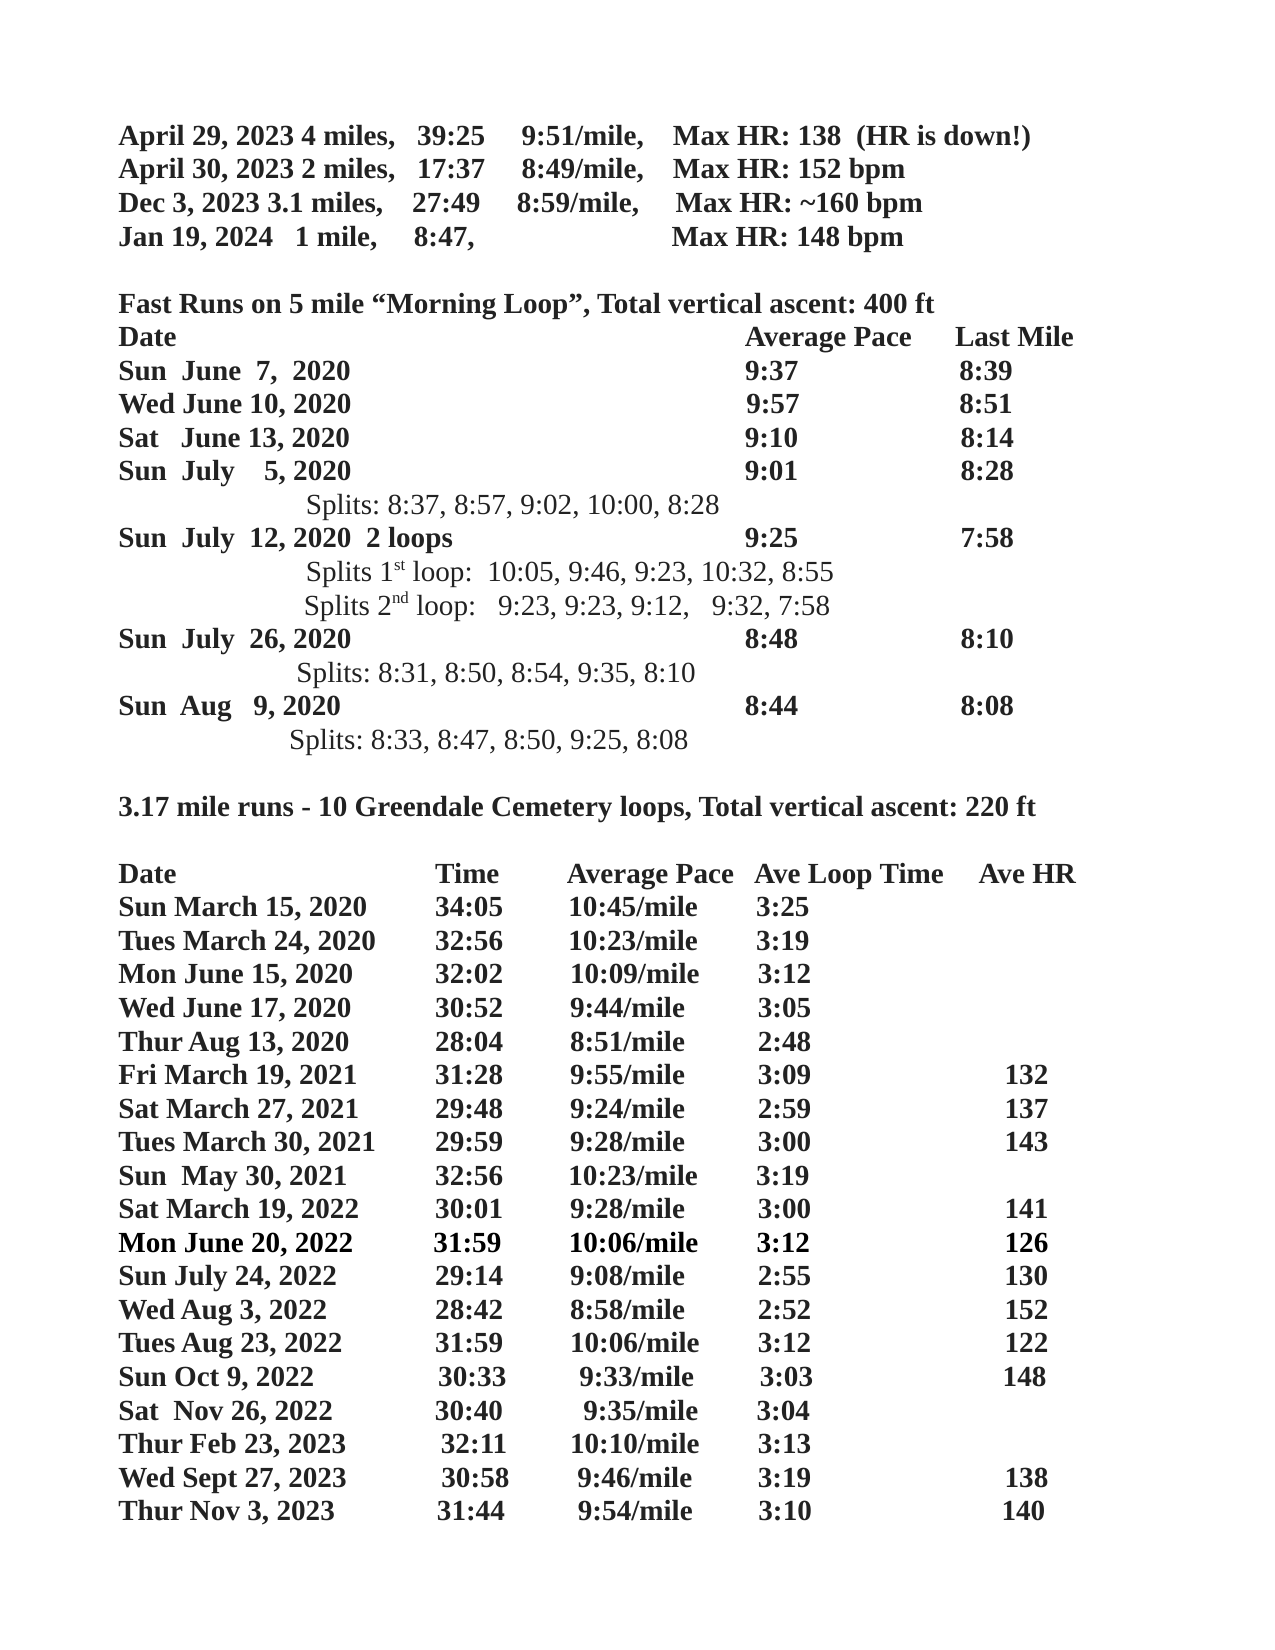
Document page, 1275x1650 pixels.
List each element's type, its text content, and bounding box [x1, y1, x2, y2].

text Thur Feb 23, 2023 32:11 10:10/mile 3:13 [118, 1426, 1161, 1460]
text Tues March 24, 2020 32:56 10:23/mile 3:19 [118, 923, 1161, 957]
text Wed Sept 27, 2023 30:58 9:46/mile 3:19 138 [118, 1460, 1161, 1493]
text Sun Oct 9, 2022 30:33 9:33/mile 3:03 148 [118, 1359, 1161, 1393]
text Date Time Average Pace Ave Loop Time Ave HR [118, 856, 1161, 889]
text Sun Aug 9, 2020 8:44 8:08 Splits: 8:33, 8:47, 8:50, 9:25, 8:08 [118, 688, 1161, 755]
text Splits 2nd loop: 9:23, 9:23, 9:12, 9:32, 7:58 [118, 588, 1161, 621]
text Dec 3, 2023 3.1 miles, 27:49 8:59/mile, Max HR: ~160 bpm [118, 185, 1161, 219]
text Thur Nov 3, 2023 31:44 9:54/mile 3:10 140 [118, 1493, 1161, 1527]
text April 29, 2023 4 miles, 39:25 9:51/mile, Max HR: 138 (HR is down!) [118, 118, 1161, 152]
text Tues March 30, 2021 29:59 9:28/mile 3:00 143 [118, 1124, 1161, 1158]
text Tues Aug 23, 2022 31:59 10:06/mile 3:12 122 [118, 1326, 1161, 1359]
text Sun May 30, 2021 32:56 10:23/mile 3:19 [118, 1158, 1161, 1191]
text Sat Nov 26, 2022 30:40 9:35/mile 3:04 [118, 1393, 1161, 1426]
text Sat March 19, 2022 30:01 9:28/mile 3:00 141 [118, 1191, 1161, 1225]
text Mon June 15, 2020 32:02 10:09/mile 3:12 [118, 957, 1161, 990]
text Wed June 10, 2020 9:57 8:51 [118, 386, 1161, 420]
text Sun July 24, 2022 29:14 9:08/mile 2:55 130 [118, 1258, 1161, 1292]
text Wed Aug 3, 2022 28:42 8:58/mile 2:52 152 [118, 1292, 1161, 1326]
text Mon June 20, 2022 31:59 10:06/mile 3:12 126 [118, 1225, 1157, 1258]
text Fri March 19, 2021 31:28 9:55/mile 3:09 132 [118, 1057, 1161, 1091]
text Sun July 26, 2020 8:48 8:10 Splits: 8:31, 8:50, 8:54, 9:35, 8:10 [118, 621, 1161, 688]
text Sun June 7, 2020 9:37 8:39 [118, 353, 1161, 386]
text Sat June 13, 2020 9:10 8:14 Sun July 5, 2020 9:01 8:28 Splits: 8:37, 8:57, 9:02, 10:00, 8:28 Sun July 12, 2020 2 loops 9:25 7:58 Splits 1st loop: 10:05, 9:46, 9:23, 10:32, 8:55 [118, 420, 1161, 588]
text Thur Aug 13, 2020 28:04 8:51/mile 2:48 [118, 1024, 1161, 1057]
list 3.17 mile runs - 10 Greendale Cemetery loops, Total vertical ascent: 220 ft [118, 789, 1161, 822]
text Jan 19, 2024 1 mile, 8:47, Max HR: 148 bpm [118, 219, 1161, 252]
text Sun March 15, 2020 34:05 10:45/mile 3:25 [118, 889, 1161, 923]
text Date Average Pace Last Mile [118, 319, 1161, 353]
text Fast Runs on 5 mile “Morning Loop”, Total vertical ascent: 400 ft [118, 286, 1161, 319]
text Sat March 27, 2021 29:48 9:24/mile 2:59 137 [118, 1091, 1161, 1124]
text April 30, 2023 2 miles, 17:37 8:49/mile, Max HR: 152 bpm [118, 152, 1161, 185]
text Wed June 17, 2020 30:52 9:44/mile 3:05 [118, 990, 1161, 1024]
